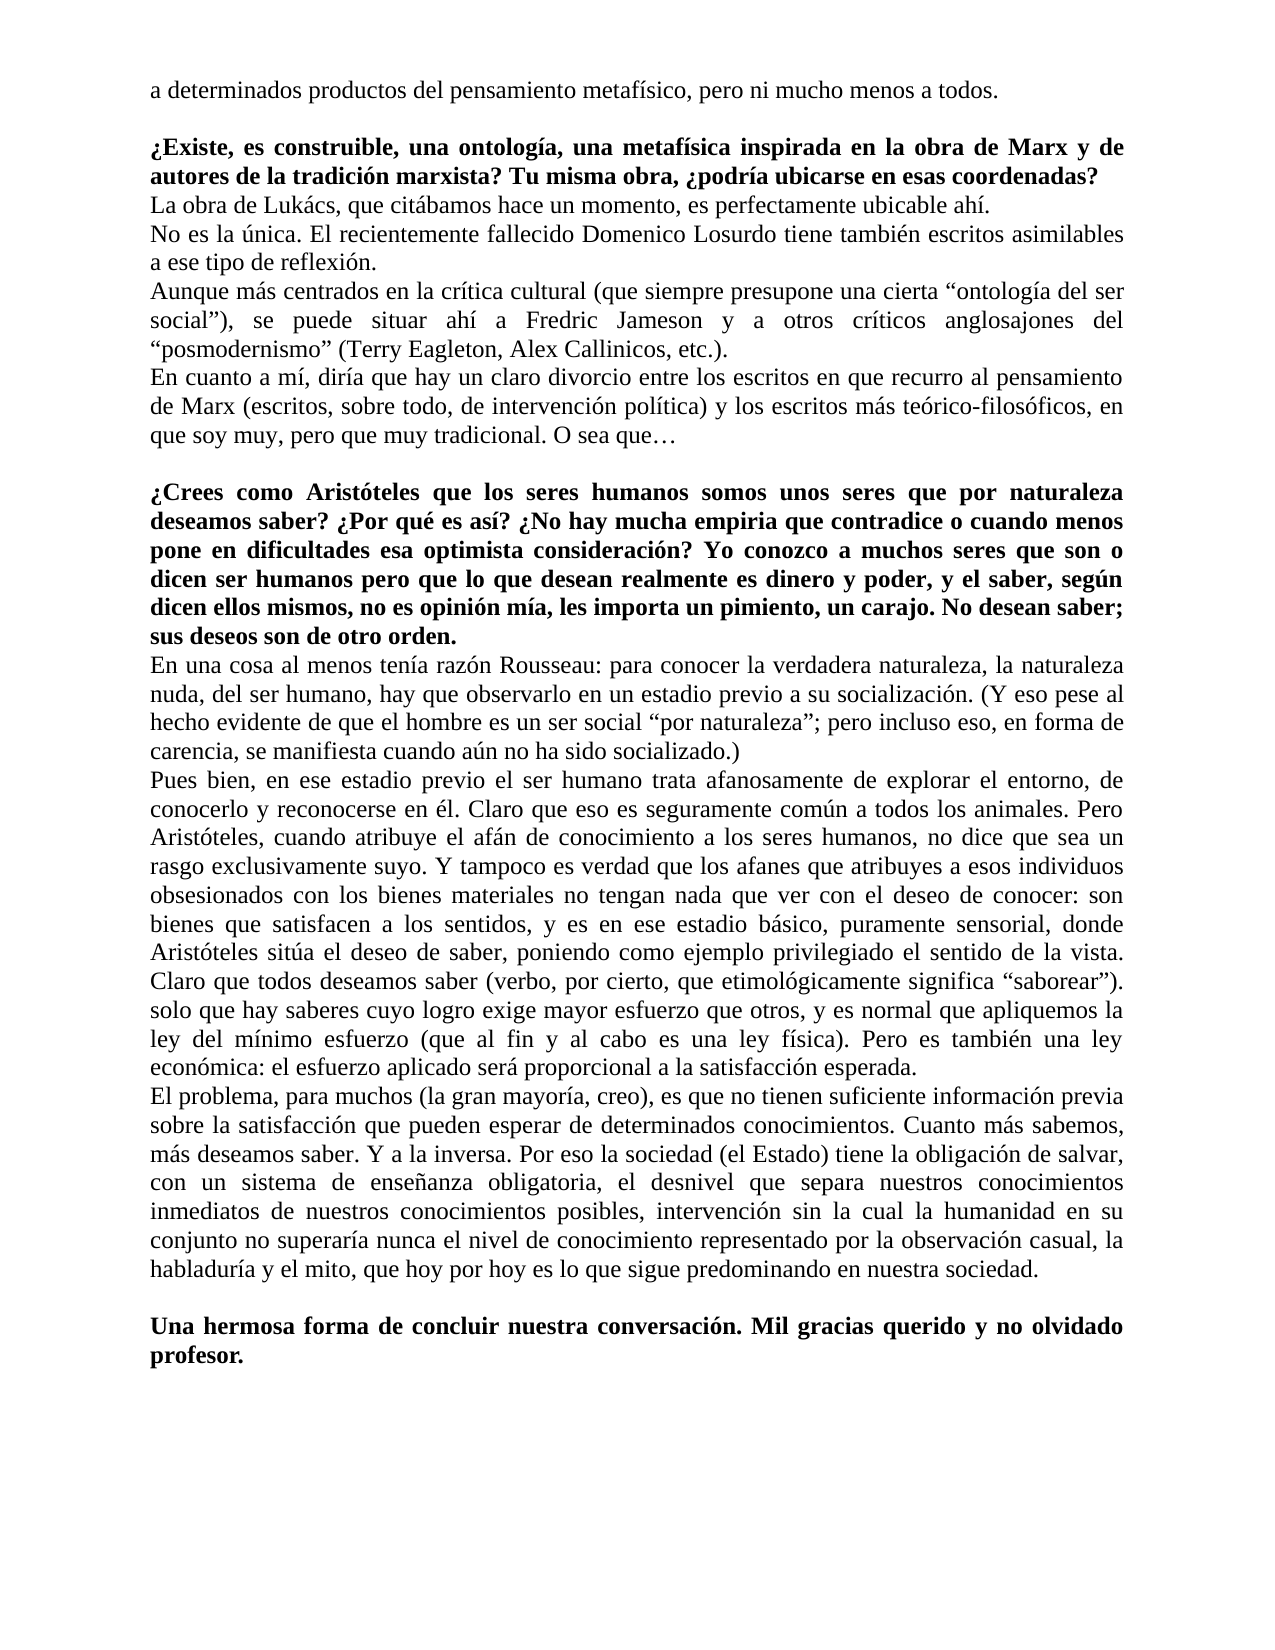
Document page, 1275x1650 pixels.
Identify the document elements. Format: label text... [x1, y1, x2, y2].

text En una cosa al menos tenía razón Rousseau: para conocer la verdadera naturaleza, la naturaleza nuda, del ser humano, hay que observarlo en un estadio previo a su socialización. (Y eso pese al hecho evidente de que el hombre es un ser social “por naturaleza”; pero incluso eso, en forma de carencia, se manifiesta cuando aún no ha sido socializado.) [150, 650, 1125, 765]
text ¿Existe, es construible, una ontología, una metafísica inspirada en la obra de Marx y de autores de la tradición marxista? Tu misma obra, ¿podría ubicarse en esas coordenadas? [150, 132, 1125, 190]
text No es la única. El recientemente fallecido Domenico Losurdo tiene también escritos asimilables a ese tipo de reflexión. [150, 219, 1125, 276]
text Aunque más centrados en la crítica cultural (que siempre presupone una cierta “ontología del ser social”), se puede situar ahí a Fredric Jameson y a otros críticos anglosajones del “posmodernismo” (Terry Eagleton, Alex Callinicos, etc.). [150, 276, 1125, 362]
text ¿Crees como Aristóteles que los seres humanos somos unos seres que por naturaleza deseamos saber? ¿Por qué es así? ¿No hay mucha empiria que contradice o cuando menos pone en dificultades esa optimista consideración? Yo conozco a muchos seres que son o dicen ser humanos pero que lo que desean realmente es dinero y poder, y el saber, según dicen ellos mismos, no es opinión mía, les importa un pimiento, un carajo. No desean saber; sus deseos son de otro orden. [150, 477, 1125, 650]
text Pues bien, en ese estadio previo el ser humano trata afanosamente de explorar el entorno, de conocerlo y reconocerse en él. Claro que eso es seguramente común a todos los animales. Pero Aristóteles, cuando atribuye el afán de conocimiento a los seres humanos, no dice que sea un rasgo exclusivamente suyo. Y tampoco es verdad que los afanes que atribuyes a esos individuos obsesionados con los bienes materiales no tengan nada que ver con el deseo de conocer: son bienes que satisfacen a los sentidos, y es en ese estadio básico, puramente sensorial, donde Aristóteles sitúa el deseo de saber, poniendo como ejemplo privilegiado el sentido de la vista. Claro que todos deseamos saber (verbo, por cierto, que etimológicamente significa “saborear”). solo que hay saberes cuyo logro exige mayor esfuerzo que otros, y es normal que apliquemos la ley del mínimo esfuerzo (que al fin y al cabo es una ley física). Pero es también una ley económica: el esfuerzo aplicado será proporcional a la satisfacción esperada. [150, 765, 1125, 1081]
text La obra de Lukács, que citábamos hace un momento, es perfectamente ubicable ahí. [150, 190, 1125, 219]
text Una hermosa forma de concluir nuestra conversación. Mil gracias querido y no olvidado profesor. [150, 1311, 1125, 1369]
text El problema, para muchos (la gran mayoría, creo), es que no tienen suficiente información previa sobre la satisfacción que pueden esperar de determinados conocimientos. Cuanto más sabemos, más deseamos saber. Y a la inversa. Por eso la sociedad (el Estado) tiene la obligación de salvar, con un sistema de enseñanza obligatoria, el desnivel que separa nuestros conocimientos inmediatos de nuestros conocimientos posibles, intervención sin la cual la humanidad en su conjunto no superaría nunca el nivel de conocimiento representado por la observación casual, la habladuría y el mito, que hoy por hoy es lo que sigue predominando en nuestra sociedad. [150, 1081, 1125, 1282]
text a determinados productos del pensamiento metafísico, pero ni mucho menos a todos. [150, 75, 1125, 104]
text En cuanto a mí, diría que hay un claro divorcio entre los escritos en que recurro al pensamiento de Marx (escritos, sobre todo, de intervención política) y los escritos más teórico-filosóficos, en que soy muy, pero que muy tradicional. O sea que… [150, 362, 1125, 449]
